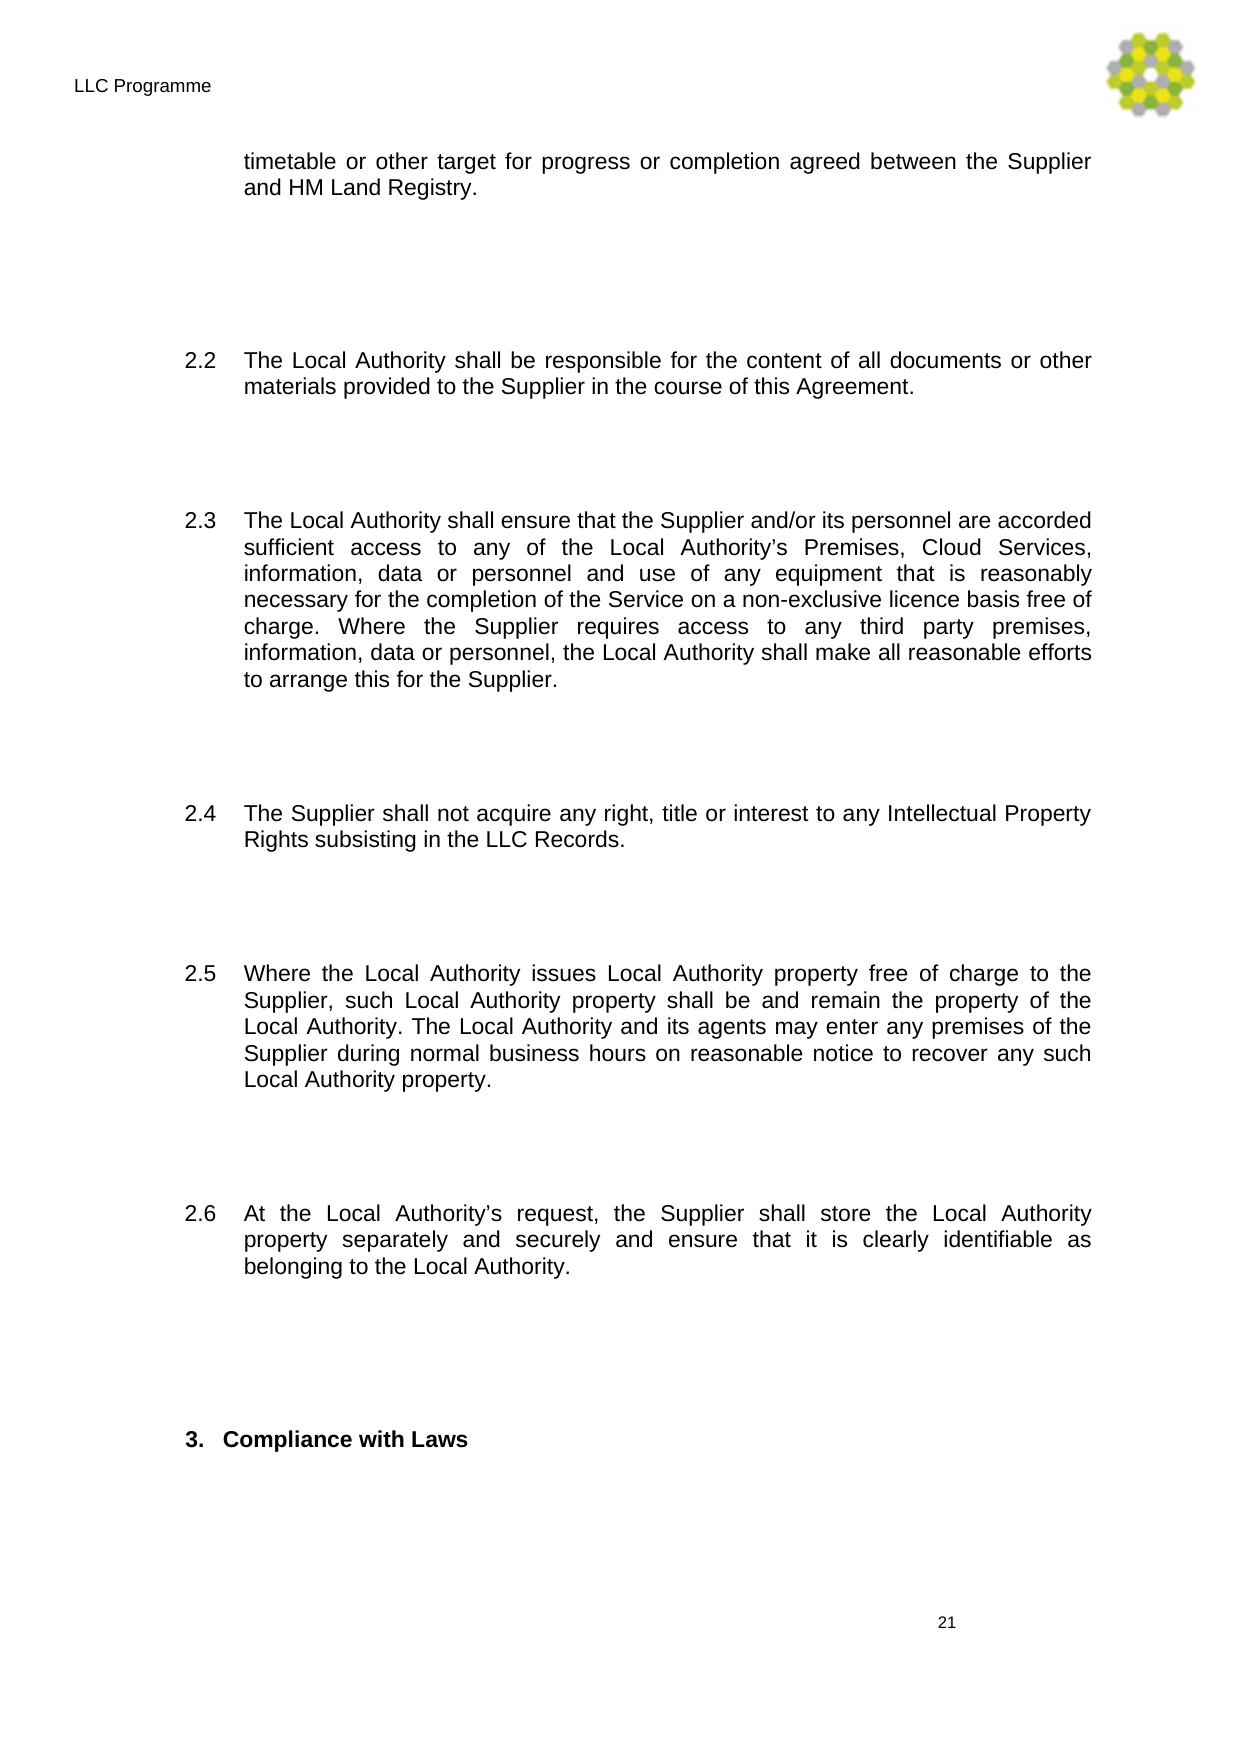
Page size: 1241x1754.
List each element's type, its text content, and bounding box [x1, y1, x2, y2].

list timetable or other target for progress or completion agreed between the Supplier and HM Land Registry. [184, 148, 1092, 200]
list The Supplier shall not acquire any right, title or interest to any Intellectual Property Rights subsisting in the LLC Records. [184, 800, 1092, 852]
list The Local Authority shall be responsible for the content of all documents or other materials provided to the Supplier in the course of this Agreement. [184, 347, 1092, 399]
list Where the Local Authority issues Local Authority property free of charge to the Supplier, such Local Authority property shall be and remain the property of the Local Authority. The Local Authority and its agents may enter any premises of the Supplier during normal business hours on reasonable notice to recover any such Local Authority property. [184, 960, 1092, 1092]
list At the Local Authority’s request, the Supplier shall store the Local Authority property separately and securely and ensure that it is clearly identifiable as belonging to the Local Authority. [184, 1200, 1092, 1279]
list The Local Authority shall ensure that the Supplier and/or its personnel are accorded sufficient access to any of the Local Authority’s Premises, Cloud Services, information, data or personnel and use of any equipment that is reasonably necessary for the completion of the Service on a non-exclusive licence basis free of charge. Where the Supplier requires access to any third party premises, information, data or personnel, the Local Authority shall make all reasonable efforts to arrange this for the Supplier. [184, 507, 1092, 692]
list Compliance with Laws [185, 1426, 1092, 1453]
